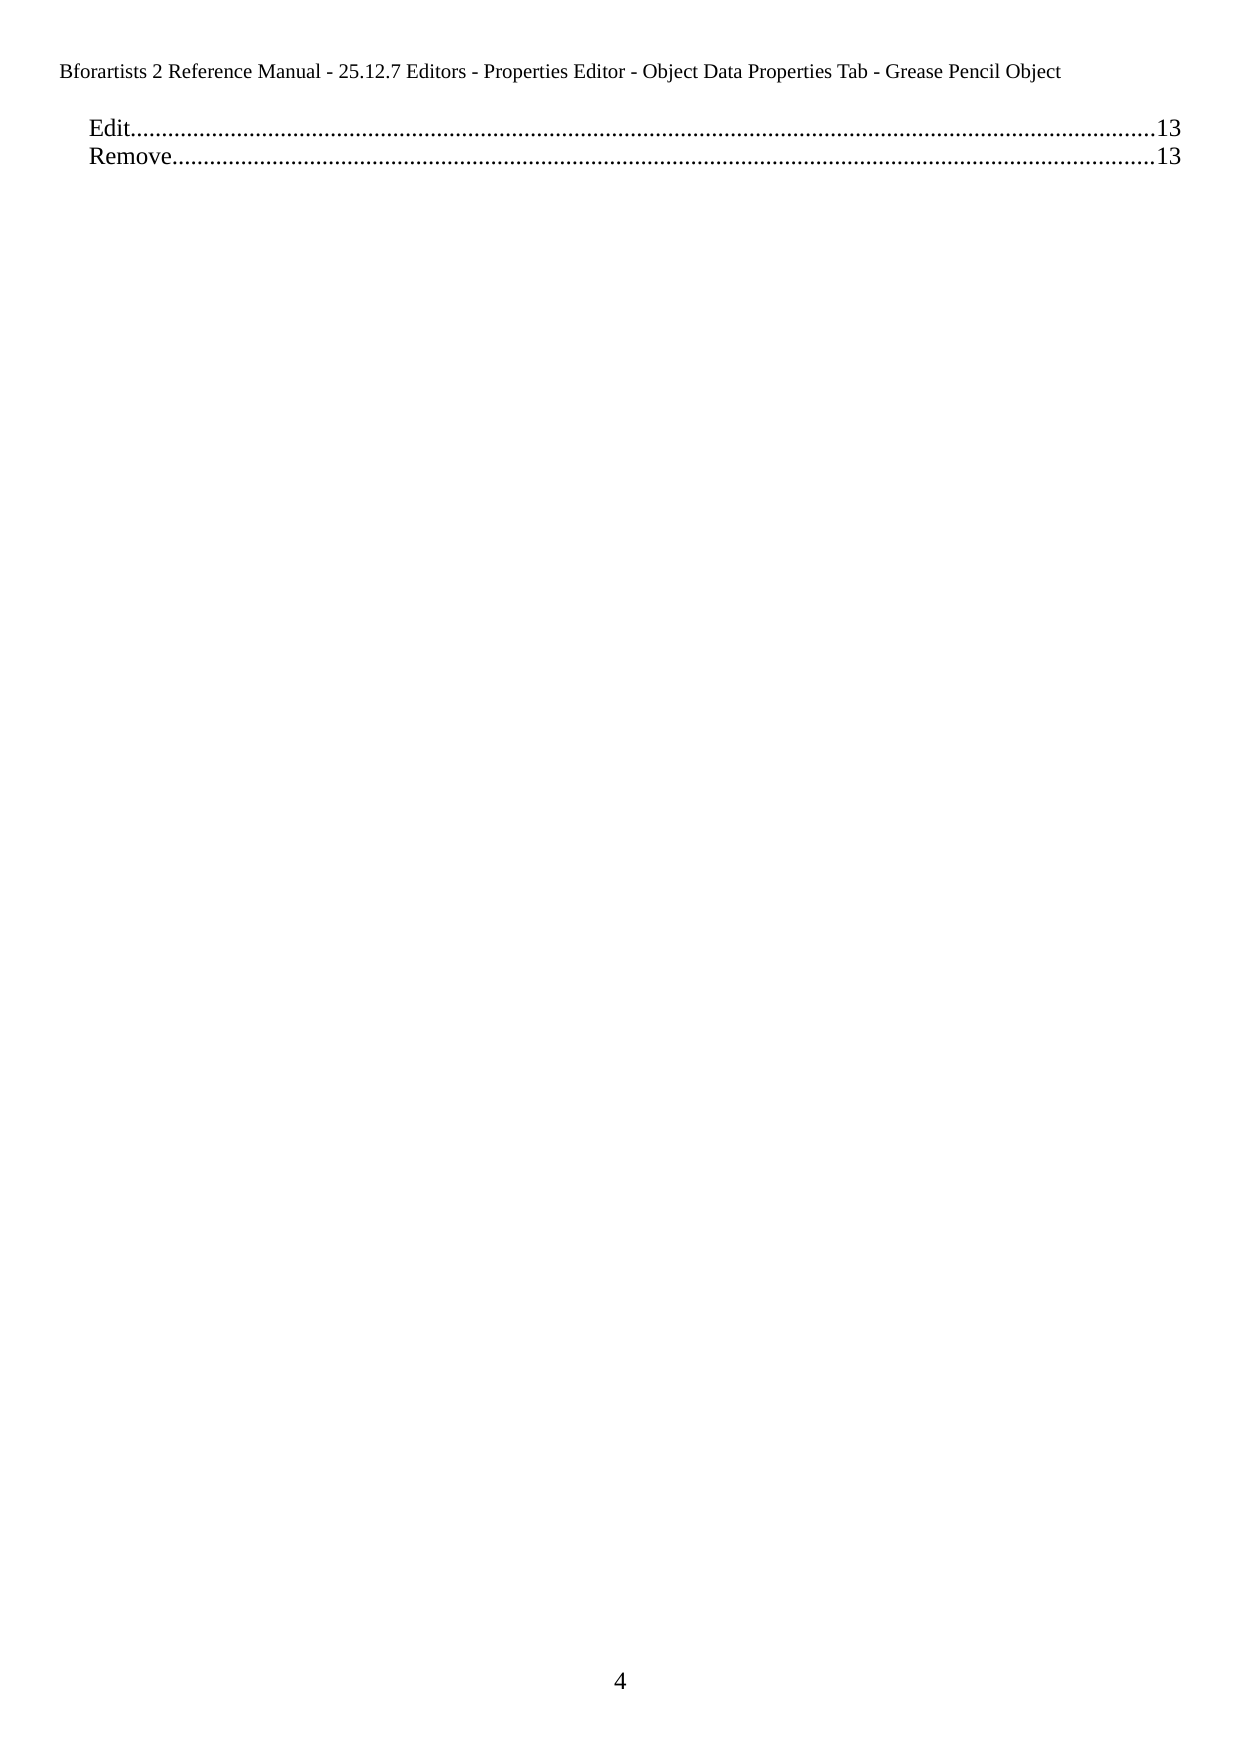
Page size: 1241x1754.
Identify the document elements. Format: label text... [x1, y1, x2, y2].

text Edit 13 [88, 113, 1181, 141]
text Remove 13 [88, 141, 1181, 170]
